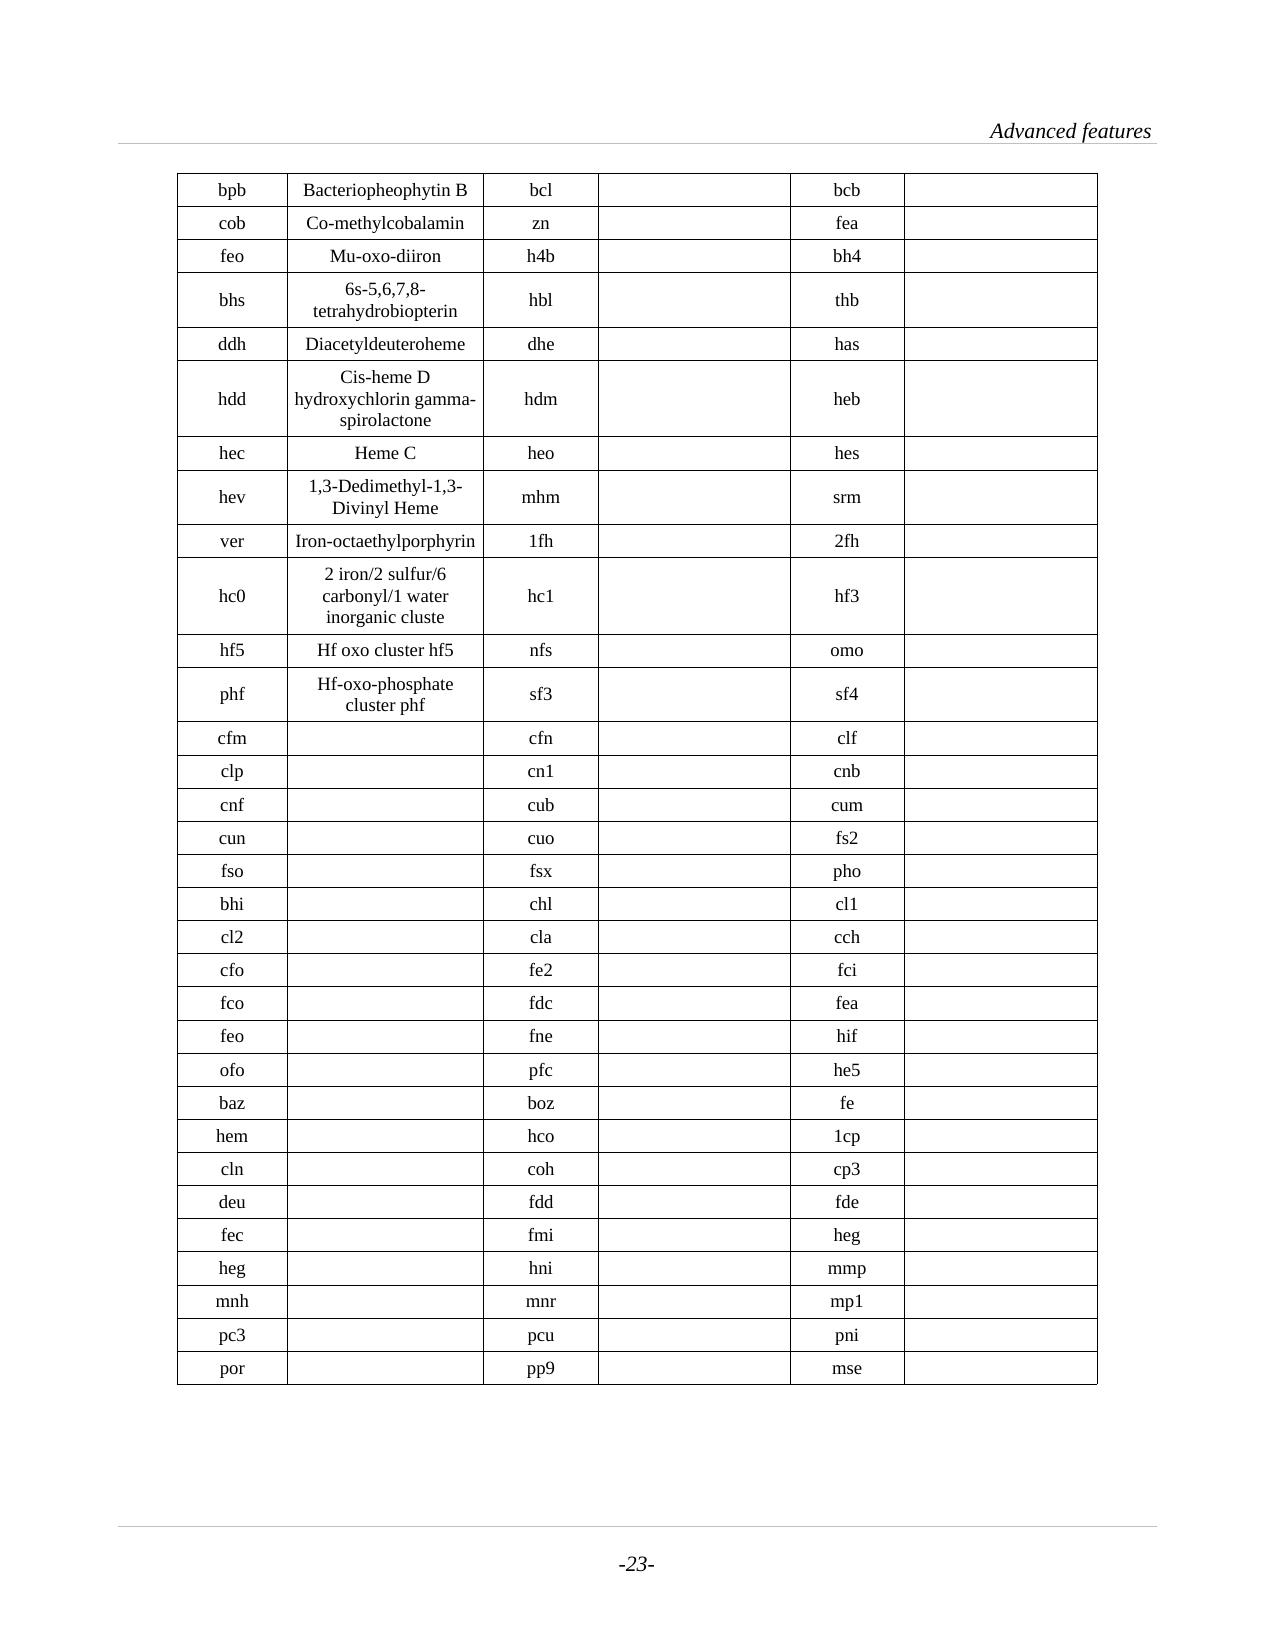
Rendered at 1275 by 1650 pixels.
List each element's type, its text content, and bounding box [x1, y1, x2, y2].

table_cell HEM [178, 1120, 287, 1152]
table_cell [905, 789, 1097, 821]
table_cell SF4 [791, 668, 904, 721]
table_cell HEV [178, 471, 287, 524]
table_cell 2 iron/2 sulfur/6 carbonyl/1 water inorganic cluste [288, 558, 483, 633]
table_cell [905, 822, 1097, 854]
table_cell FEC [178, 1219, 287, 1251]
table_cell [599, 525, 790, 557]
table_cell BPB [178, 174, 287, 206]
table_cell [905, 1219, 1097, 1251]
table_cell HC0 [178, 558, 287, 633]
table_cell H4B [484, 240, 598, 272]
table_cell [599, 471, 790, 524]
table_cell [599, 207, 790, 239]
table_cell FEA [791, 987, 904, 1019]
table_cell [599, 240, 790, 272]
table_cell PC3 [178, 1319, 287, 1351]
table_cell [288, 822, 483, 854]
table_cell MNR [484, 1286, 598, 1318]
table_cell Iron-octaethylporphyrin [288, 525, 483, 557]
table_cell FSX [484, 855, 598, 887]
table_cell [288, 789, 483, 821]
table_cell [599, 635, 790, 667]
table_cell [905, 1087, 1097, 1119]
table_cell [599, 1153, 790, 1185]
table_cell Cis-heme D hydroxychlorin gamma-spirolactone [288, 361, 483, 436]
table_cell [599, 888, 790, 920]
table_cell [599, 437, 790, 469]
table_cell [905, 273, 1097, 327]
table_cell 1,3-Dedimethyl-1,3-Divinyl Heme [288, 471, 483, 524]
table_cell [599, 921, 790, 953]
table_cell HNI [484, 1252, 598, 1284]
table_cell COB [178, 207, 287, 239]
table_cell FS2 [791, 822, 904, 854]
table_cell CUB [484, 789, 598, 821]
table_cell FDD [484, 1186, 598, 1218]
table_cell [905, 888, 1097, 920]
table_cell [599, 1186, 790, 1218]
table_cell [905, 855, 1097, 887]
table_cell CUO [484, 822, 598, 854]
table_cell [905, 558, 1097, 633]
table_cell FMI [484, 1219, 598, 1251]
table_cell DDH [178, 328, 287, 360]
table_cell [905, 328, 1097, 360]
table_cell [599, 987, 790, 1019]
table_cell [599, 174, 790, 206]
table_cell FEA [791, 207, 904, 239]
table_cell CHL [484, 888, 598, 920]
table_cell [905, 1021, 1097, 1053]
table_cell Bacteriopheophytin B [288, 174, 483, 206]
table_cell [599, 1352, 790, 1384]
table_cell MMP [791, 1252, 904, 1284]
table_cell PFC [484, 1054, 598, 1086]
table_cell MNH [178, 1286, 287, 1318]
table_cell POR [178, 1352, 287, 1384]
table_cell HCO [484, 1120, 598, 1152]
table_cell 2FH [791, 525, 904, 557]
table_cell MSE [791, 1352, 904, 1384]
table_cell [288, 888, 483, 920]
table_cell BHI [178, 888, 287, 920]
table_cell [905, 240, 1097, 272]
table_cell [599, 855, 790, 887]
table_cell [288, 1054, 483, 1086]
table_cell [905, 1286, 1097, 1318]
table_cell [905, 471, 1097, 524]
table_cell [905, 1186, 1097, 1218]
table_cell SF3 [484, 668, 598, 721]
table_cell FE2 [484, 954, 598, 986]
table_cell FDE [791, 1186, 904, 1218]
table_cell [599, 722, 790, 754]
table_cell CFN [484, 722, 598, 754]
table_cell HF5 [178, 635, 287, 667]
table_cell [288, 756, 483, 788]
table_cell [599, 1252, 790, 1284]
table_cell [288, 1021, 483, 1053]
table_cell CCH [791, 921, 904, 953]
table_cell CNF [178, 789, 287, 821]
table_cell CL2 [178, 921, 287, 953]
table_cell HEC [178, 437, 287, 469]
table_cell FCI [791, 954, 904, 986]
table_cell HAS [791, 328, 904, 360]
table_cell Hf-oxo-phosphate cluster phf [288, 668, 483, 721]
table_cell NFS [484, 635, 598, 667]
table_cell [288, 987, 483, 1019]
table_cell HIF [791, 1021, 904, 1053]
table_cell [288, 1153, 483, 1185]
table_cell COH [484, 1153, 598, 1185]
table_cell CUN [178, 822, 287, 854]
table_cell CLN [178, 1153, 287, 1185]
table_cell [599, 822, 790, 854]
table_cell HE5 [791, 1054, 904, 1086]
table_cell THB [791, 273, 904, 327]
table_cell FEO [178, 240, 287, 272]
table_cell MHM [484, 471, 598, 524]
table_cell [905, 954, 1097, 986]
table_cell CFO [178, 954, 287, 986]
table_cell Hf oxo cluster hf5 [288, 635, 483, 667]
table_cell 1CP [791, 1120, 904, 1152]
table_cell HBL [484, 273, 598, 327]
table_cell HF3 [791, 558, 904, 633]
table_cell HDD [178, 361, 287, 436]
table_cell CL1 [791, 888, 904, 920]
table_cell [905, 635, 1097, 667]
table_cell OMO [791, 635, 904, 667]
table_cell FCO [178, 987, 287, 1019]
table_cell [288, 1087, 483, 1119]
table_cell FSO [178, 855, 287, 887]
table_cell CLA [484, 921, 598, 953]
table_cell CUM [791, 789, 904, 821]
table_cell HEG [791, 1219, 904, 1251]
table_cell HDM [484, 361, 598, 436]
table_cell ZN [484, 207, 598, 239]
table_cell [288, 1319, 483, 1351]
table_cell [288, 855, 483, 887]
table_cell [905, 987, 1097, 1019]
table_cell [288, 921, 483, 953]
table_cell [905, 1352, 1097, 1384]
table_cell FE [791, 1087, 904, 1119]
table_cell BCL [484, 174, 598, 206]
table_cell [905, 361, 1097, 436]
table_cell [288, 954, 483, 986]
table_cell FDC [484, 987, 598, 1019]
table_cell [905, 207, 1097, 239]
table_cell [905, 722, 1097, 754]
table_cell BAZ [178, 1087, 287, 1119]
table_cell BH4 [791, 240, 904, 272]
table_cell VER [178, 525, 287, 557]
table_cell [905, 921, 1097, 953]
table_cell [288, 1286, 483, 1318]
table_cell [599, 273, 790, 327]
table_cell [599, 328, 790, 360]
table_cell [599, 1087, 790, 1119]
table_cell PCU [484, 1319, 598, 1351]
table_cell 1FH [484, 525, 598, 557]
table_cell HEG [178, 1252, 287, 1284]
table_cell [288, 722, 483, 754]
table_cell [599, 756, 790, 788]
table_cell [288, 1186, 483, 1218]
table_cell HES [791, 437, 904, 469]
table_cell CFM [178, 722, 287, 754]
table_cell PHF [178, 668, 287, 721]
table_cell [599, 668, 790, 721]
table_cell CNB [791, 756, 904, 788]
table_cell CLP [178, 756, 287, 788]
table_cell OFO [178, 1054, 287, 1086]
table_cell [905, 437, 1097, 469]
table_cell [905, 525, 1097, 557]
table_cell DHE [484, 328, 598, 360]
table_cell FNE [484, 1021, 598, 1053]
table_cell PHO [791, 855, 904, 887]
table_cell [905, 756, 1097, 788]
table_cell [599, 558, 790, 633]
table_cell [599, 954, 790, 986]
table_cell Mu-oxo-diiron [288, 240, 483, 272]
table_cell [599, 1120, 790, 1152]
table_cell BHS [178, 273, 287, 327]
table_cell SRM [791, 471, 904, 524]
table_cell Heme C [288, 437, 483, 469]
table_cell CN1 [484, 756, 598, 788]
table_cell DEU [178, 1186, 287, 1218]
table_cell BCB [791, 174, 904, 206]
table_cell [288, 1352, 483, 1384]
table_cell Diacetyldeuteroheme [288, 328, 483, 360]
table_cell [599, 1319, 790, 1351]
table_cell [599, 1286, 790, 1318]
table_cell [905, 1153, 1097, 1185]
table_cell [288, 1252, 483, 1284]
table_cell [905, 174, 1097, 206]
table_cell MP1 [791, 1286, 904, 1318]
table_cell 6s-5,6,7,8-tetrahydrobiopterin [288, 273, 483, 327]
table_cell [905, 1252, 1097, 1284]
table_cell CP3 [791, 1153, 904, 1185]
table_cell [905, 1054, 1097, 1086]
table_cell HC1 [484, 558, 598, 633]
table_cell BOZ [484, 1087, 598, 1119]
table_cell [599, 1219, 790, 1251]
table_cell [599, 1021, 790, 1053]
table_cell PNI [791, 1319, 904, 1351]
table_cell HEO [484, 437, 598, 469]
table_cell [905, 1120, 1097, 1152]
table_cell [599, 1054, 790, 1086]
table_cell [905, 668, 1097, 721]
table_cell [288, 1219, 483, 1251]
table_cell CLF [791, 722, 904, 754]
table_cell HEB [791, 361, 904, 436]
table_cell [905, 1319, 1097, 1351]
table_cell Co-methylcobalamin [288, 207, 483, 239]
table_cell [599, 789, 790, 821]
table_cell FEO [178, 1021, 287, 1053]
table_cell PP9 [484, 1352, 598, 1384]
table_cell [599, 361, 790, 436]
table_cell [288, 1120, 483, 1152]
